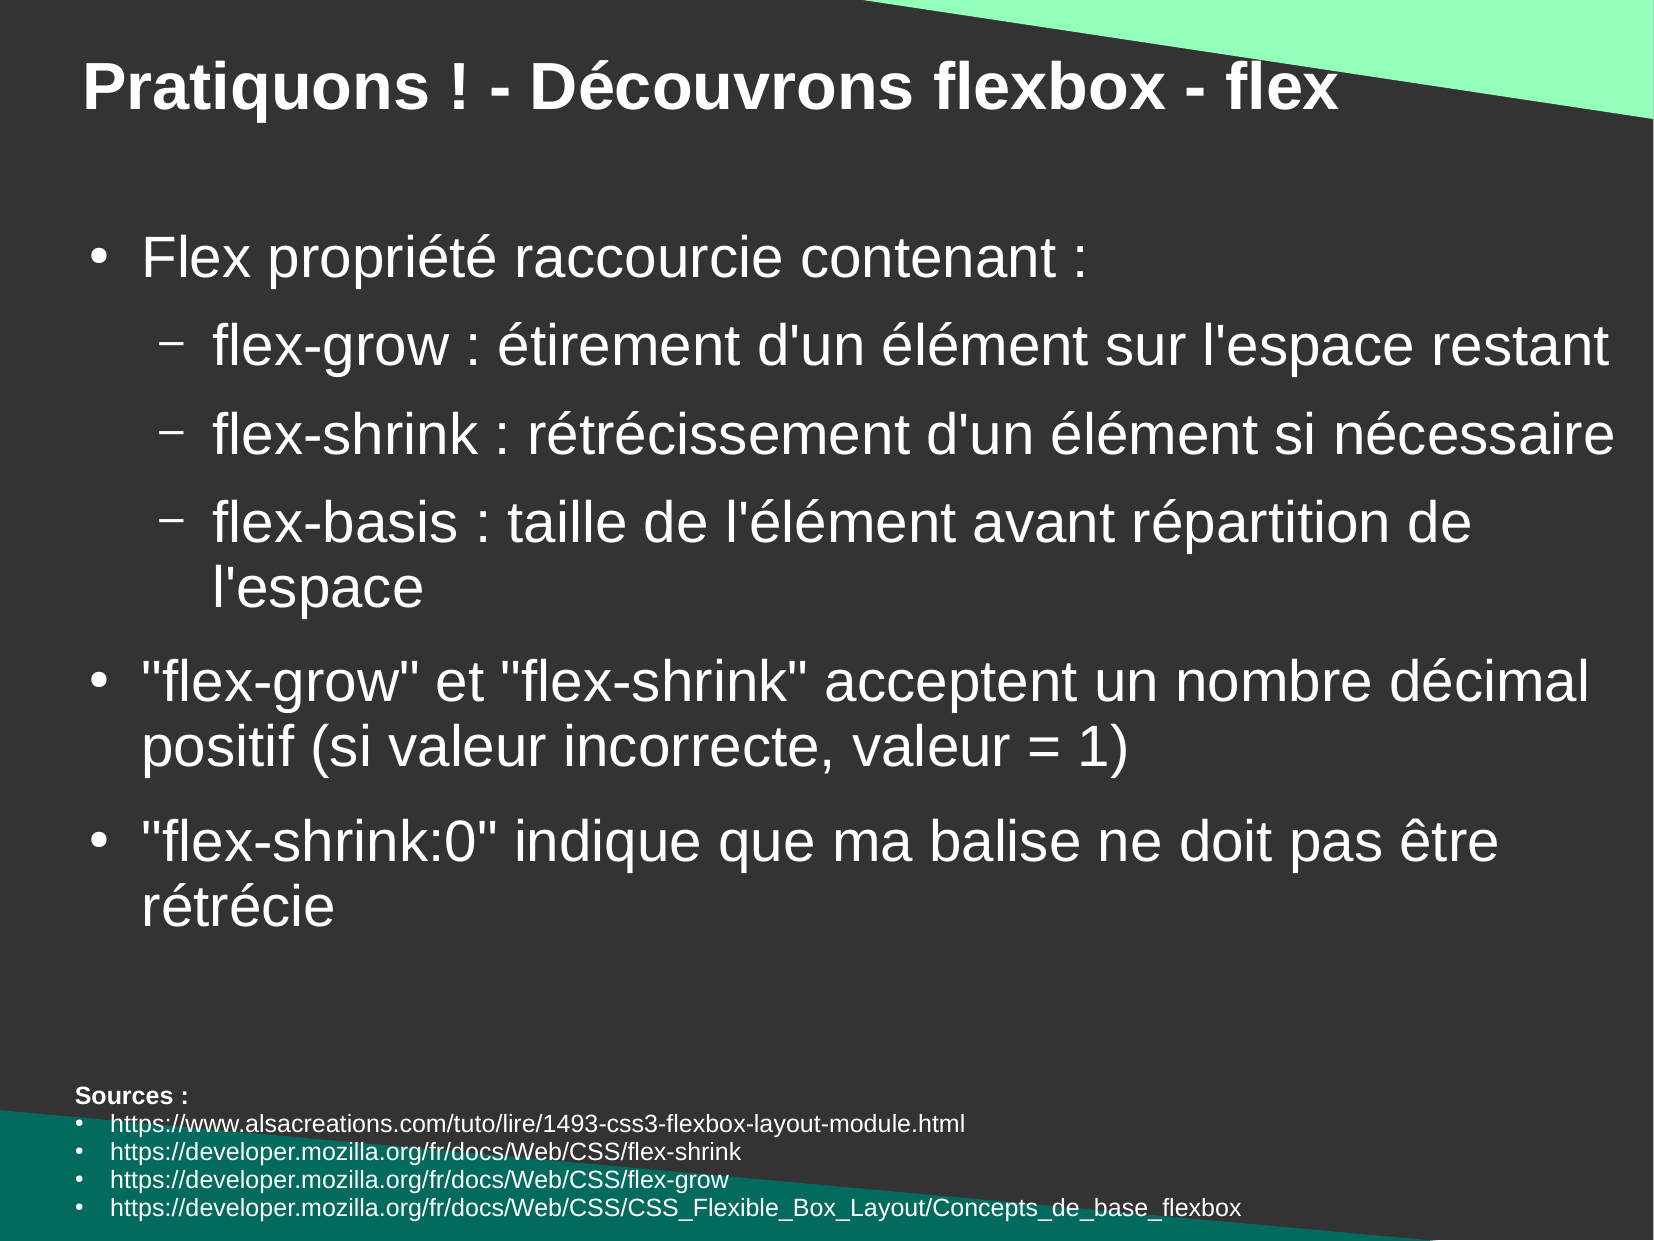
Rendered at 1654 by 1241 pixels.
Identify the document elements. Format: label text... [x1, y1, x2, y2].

text_box Sources : https://www.alsacreations.com/tuto/lire/1493-css3-flexbox-layout-module.html https://developer.mozilla.org/fr/docs/Web/CSS/flex-shrink https://developer.mozilla.org/fr/docs/Web/CSS/flex-grow https://developer.mozilla.org/fr/docs/Web/CSS/CSS_Flexible_Box_Layout/Concepts_de_base_flexbox [60, 1074, 1546, 1241]
text_box [862, 0, 1654, 120]
list Flex propriété raccourcie contenant : flex-grow : étirement d'un élément sur l'espace restant flex-shrink : rétrécissement d'un élément si nécessaire flex-basis : taille de l'élément avant répartition de l'espace "flex-grow" et "flex-shrink" acceptent un nombre décimal positif (si valeur incorrecte, valeur = 1) "flex-shrink:0" indique que ma balise ne doit pas être rétrécie [70, 224, 1619, 945]
title Pratiquons ! - Découvrons flexbox - flex [82, 49, 1630, 142]
